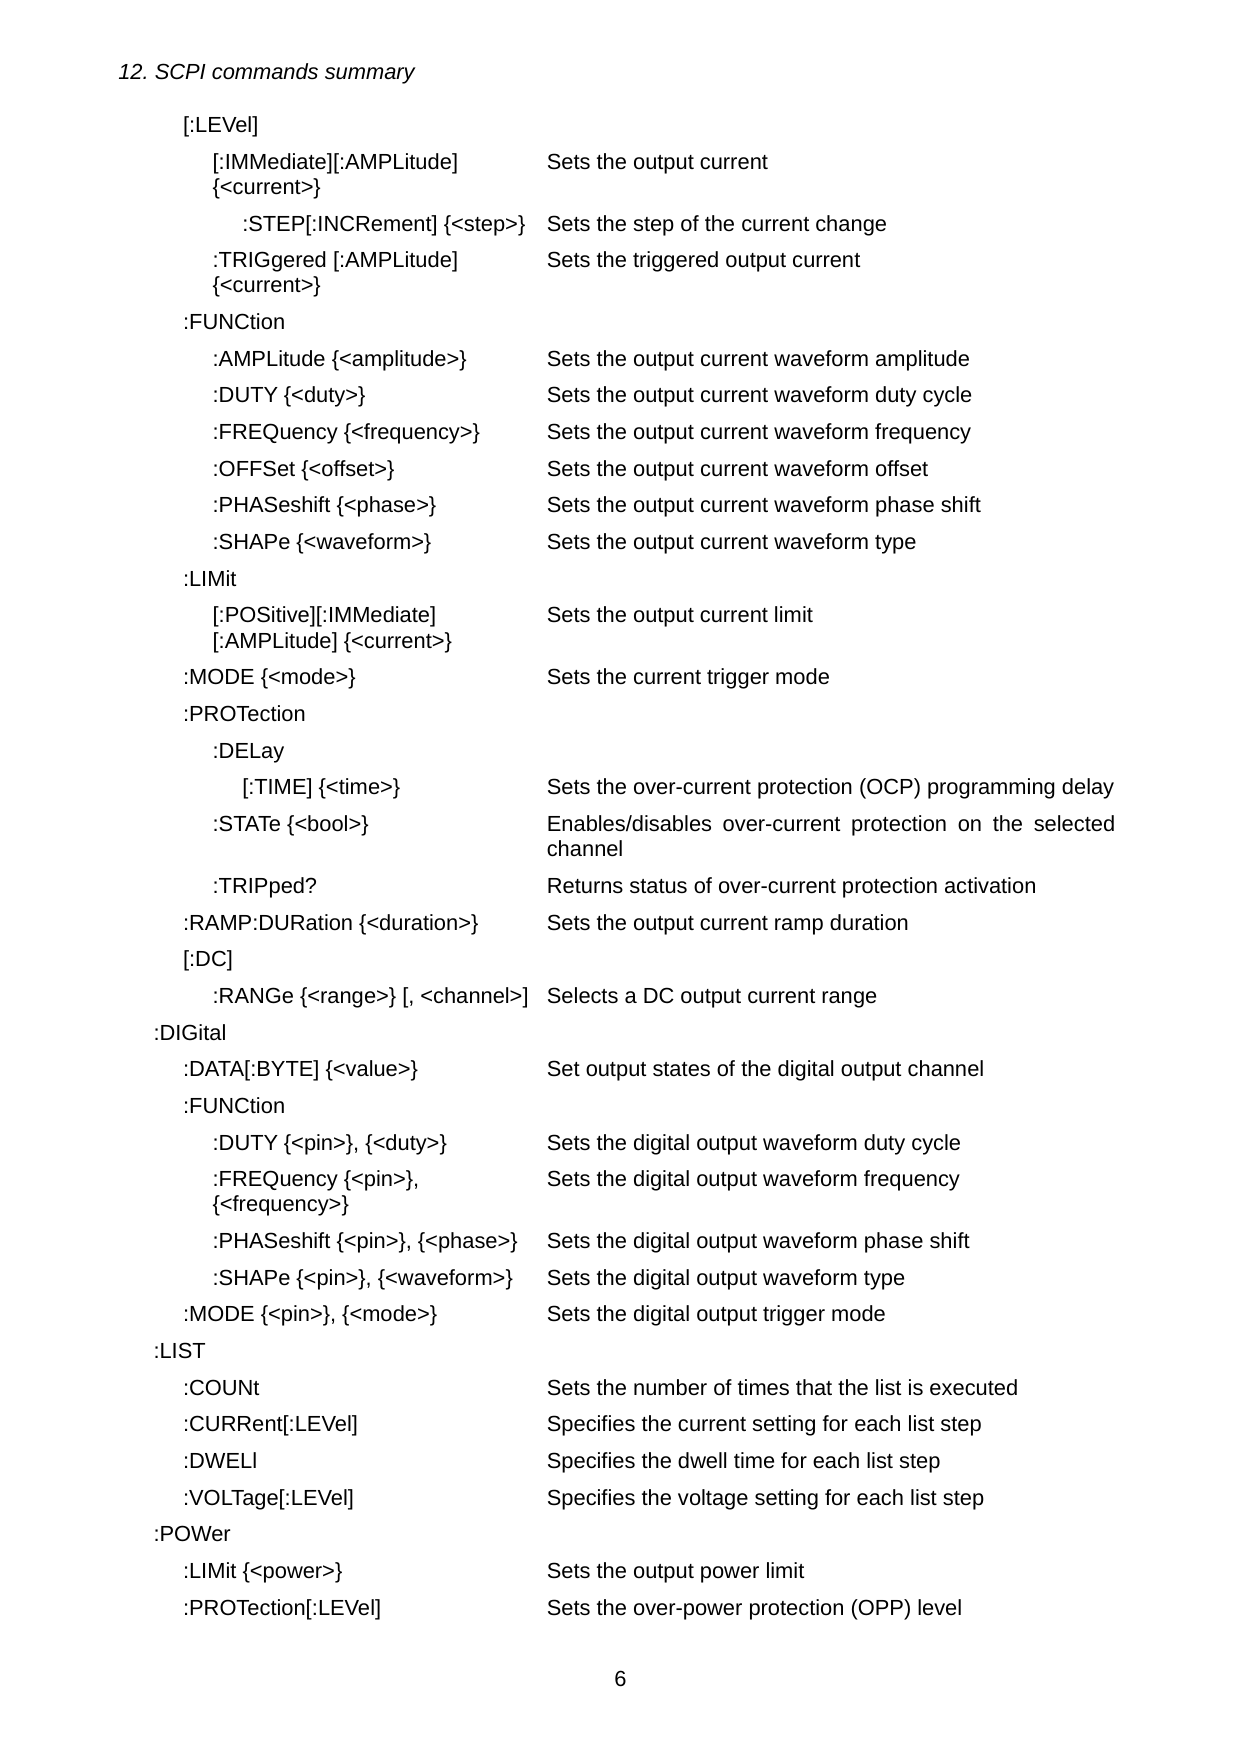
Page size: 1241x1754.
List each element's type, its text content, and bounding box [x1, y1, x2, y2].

table_cell :SHAPe {<waveform>} [118, 523, 541, 560]
table_cell :CURRent[:LEVel] [118, 1406, 541, 1442]
table_cell Sets the output current waveform duty cycle [541, 377, 1122, 413]
table_cell Specifies the current setting for each list step [541, 1406, 1122, 1442]
table_cell [541, 732, 1122, 768]
table_cell Sets the output current waveform offset [541, 450, 1122, 487]
table_cell [:POSitive][:IMMediate][:AMPLitude] {<current>} [118, 597, 541, 658]
table_cell Sets the digital output waveform phase shift [541, 1222, 1122, 1259]
table_cell :TRIGgered [:AMPLitude] {<current>} [118, 241, 541, 303]
table_cell Sets the output current ramp duration [541, 904, 1122, 940]
table_cell Sets the current trigger mode [541, 659, 1122, 695]
table_cell :PROTection[:LEVel] [118, 1589, 541, 1626]
table_cell :DATA[:BYTE] {<value>} [118, 1050, 541, 1087]
table_cell :OFFSet {<offset>} [118, 450, 541, 487]
table_cell Specifies the voltage setting for each list step [541, 1479, 1122, 1516]
table_cell :DUTY {<pin>}, {<duty>} [118, 1124, 541, 1160]
table_cell :DUTY {<duty>} [118, 377, 541, 413]
table_cell [541, 1014, 1122, 1050]
table_cell Sets the digital output waveform duty cycle [541, 1124, 1122, 1160]
table_cell Selects a DC output current range [541, 977, 1122, 1014]
table_cell [:IMMediate][:AMPLitude] {<current>} [118, 143, 541, 205]
table_cell Sets the triggered output current [541, 241, 1122, 303]
table_cell [:DC] [118, 940, 541, 977]
table_cell Sets the output current waveform amplitude [541, 340, 1122, 377]
table_cell :AMPLitude {<amplitude>} [118, 340, 541, 377]
table_cell :DELay [118, 732, 541, 768]
table_cell [:LEVel] [118, 106, 541, 143]
table_cell Sets the output current [541, 143, 1122, 205]
table_cell Sets the digital output waveform frequency [541, 1160, 1122, 1222]
table_cell Sets the over-current protection (OCP) programming delay [541, 769, 1122, 805]
table_cell :STEP[:INCRement] {<step>} [118, 205, 541, 241]
table_cell [541, 303, 1122, 340]
table_cell [541, 1087, 1122, 1124]
table_cell :MODE {<pin>}, {<mode>} [118, 1296, 541, 1332]
table_cell Sets the number of times that the list is executed [541, 1369, 1122, 1406]
table_cell :TRIPped? [118, 867, 541, 904]
table_cell :PROTection [118, 695, 541, 732]
table_cell [541, 940, 1122, 977]
table_cell :SHAPe {<pin>}, {<waveform>} [118, 1259, 541, 1296]
table_cell Set output states of the digital output channel [541, 1050, 1122, 1087]
table_cell Sets the digital output waveform type [541, 1259, 1122, 1296]
table_cell :VOLTage[:LEVel] [118, 1479, 541, 1516]
table_cell Enables/disables over-current protection on the selected channel [541, 805, 1122, 867]
table_cell Sets the output current waveform frequency [541, 413, 1122, 450]
table_cell :RANGe {<range>} [, <channel>] [118, 977, 541, 1014]
table_cell :LIMit [118, 560, 541, 597]
table_cell Sets the output current limit [541, 597, 1122, 658]
table_cell Sets the output power limit [541, 1552, 1122, 1589]
table_cell :MODE {<mode>} [118, 659, 541, 695]
table_cell [541, 1332, 1122, 1369]
table_cell [:TIME] {<time>} [118, 769, 541, 805]
table_cell :DWELl [118, 1442, 541, 1479]
table_cell :RAMP:DURation {<duration>} [118, 904, 541, 940]
table_cell :LIMit {<power>} [118, 1552, 541, 1589]
table_cell :STATe {<bool>} [118, 805, 541, 867]
table_cell :COUNt [118, 1369, 541, 1406]
table_cell :LIST [118, 1332, 541, 1369]
table_cell Sets the digital output trigger mode [541, 1296, 1122, 1332]
table_cell :FREQuency {<pin>}, {<frequency>} [118, 1160, 541, 1222]
table_cell [541, 1516, 1122, 1552]
table_cell [541, 106, 1122, 143]
table_cell :FUNCtion [118, 303, 541, 340]
table_cell :DIGital [118, 1014, 541, 1050]
table_cell Sets the step of the current change [541, 205, 1122, 241]
table_cell [541, 695, 1122, 732]
table_cell :PHASeshift {<phase>} [118, 487, 541, 523]
table_cell :FREQuency {<frequency>} [118, 413, 541, 450]
table_cell Sets the output current waveform phase shift [541, 487, 1122, 523]
table_cell Returns status of over-current protection activation [541, 867, 1122, 904]
table_cell :FUNCtion [118, 1087, 541, 1124]
table_cell [541, 560, 1122, 597]
table_cell Specifies the dwell time for each list step [541, 1442, 1122, 1479]
table_cell Sets the over-power protection (OPP) level [541, 1589, 1122, 1626]
table_cell :POWer [118, 1516, 541, 1552]
table_cell Sets the output current waveform type [541, 523, 1122, 560]
table_cell :PHASeshift {<pin>}, {<phase>} [118, 1222, 541, 1259]
